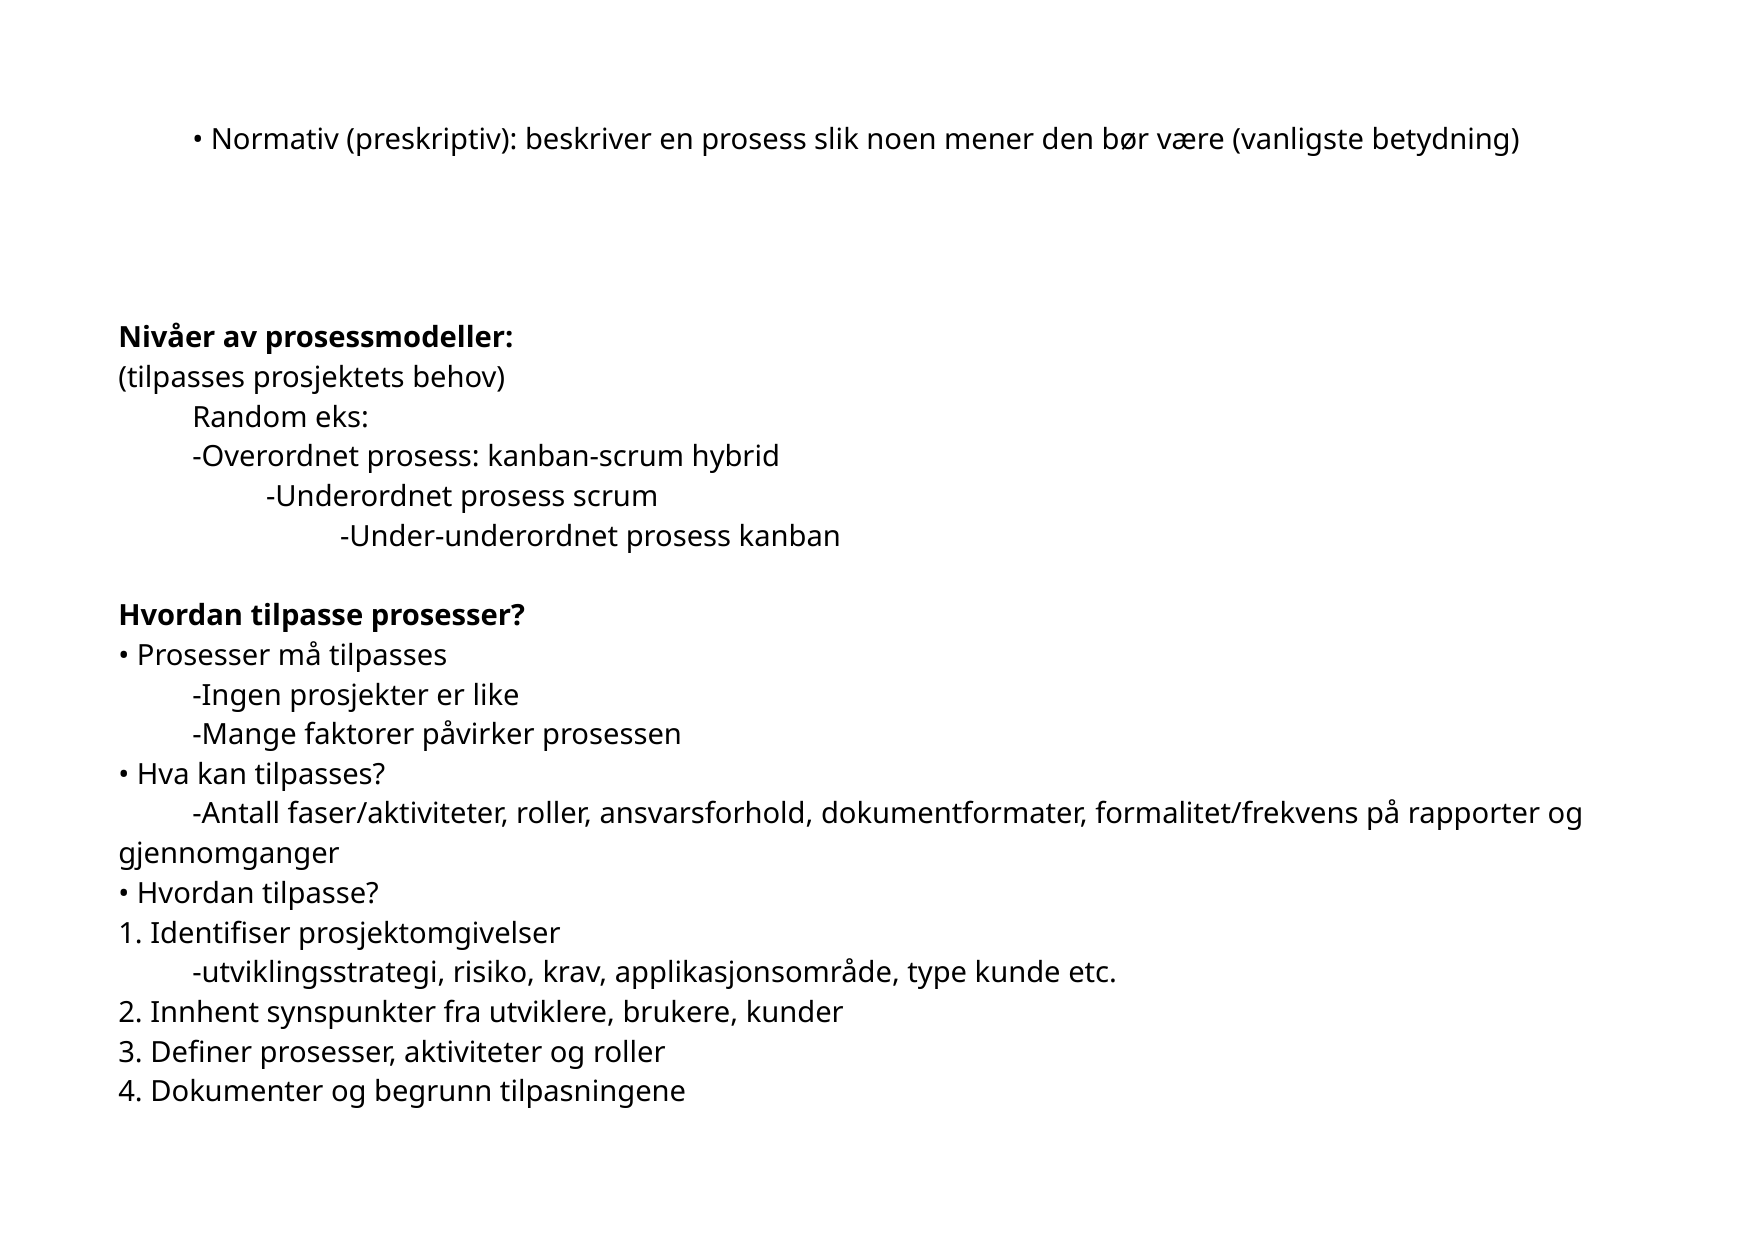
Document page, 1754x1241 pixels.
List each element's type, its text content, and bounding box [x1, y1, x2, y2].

text -Mange faktorer påvirker prosessen [118, 713, 1636, 753]
list 1. Identifiser prosjektomgivelser [118, 912, 1636, 952]
text 3. Definer prosesser, aktiviteter og roller [118, 1031, 1636, 1071]
text Random eks: [118, 396, 1636, 436]
list -utviklingsstrategi, risiko, krav, applikasjonsområde, type kunde etc. [118, 952, 1636, 991]
text -Overordnet prosess: kanban-scrum hybrid [118, 436, 1636, 475]
text • Hva kan tilpasses? [118, 753, 1636, 793]
text -Under-underordnet prosess kanban [118, 515, 1636, 555]
text • Prosesser må tilpasses [118, 634, 1636, 674]
text Hvordan tilpasse prosesser? [118, 594, 1636, 634]
text -Underordnet prosess scrum [118, 475, 1636, 515]
text • Hvordan tilpasse? [118, 872, 1636, 912]
text • Normativ (preskriptiv): beskriver en prosess slik noen mener den bør være (vanligste betydning) [118, 118, 1636, 158]
text -Antall faser/aktiviteter, roller, ansvarsforhold, dokumentformater, formalitet/frekvens på rapporter og gjennomganger [118, 793, 1636, 872]
text Nivåer av prosessmodeller: [118, 317, 1636, 356]
text (tilpasses prosjektets behov) [118, 356, 1636, 396]
text 4. Dokumenter og begrunn tilpasningene [118, 1071, 1636, 1110]
text -Ingen prosjekter er like [118, 674, 1636, 713]
text 2. Innhent synspunkter fra utviklere, brukere, kunder [118, 991, 1636, 1031]
